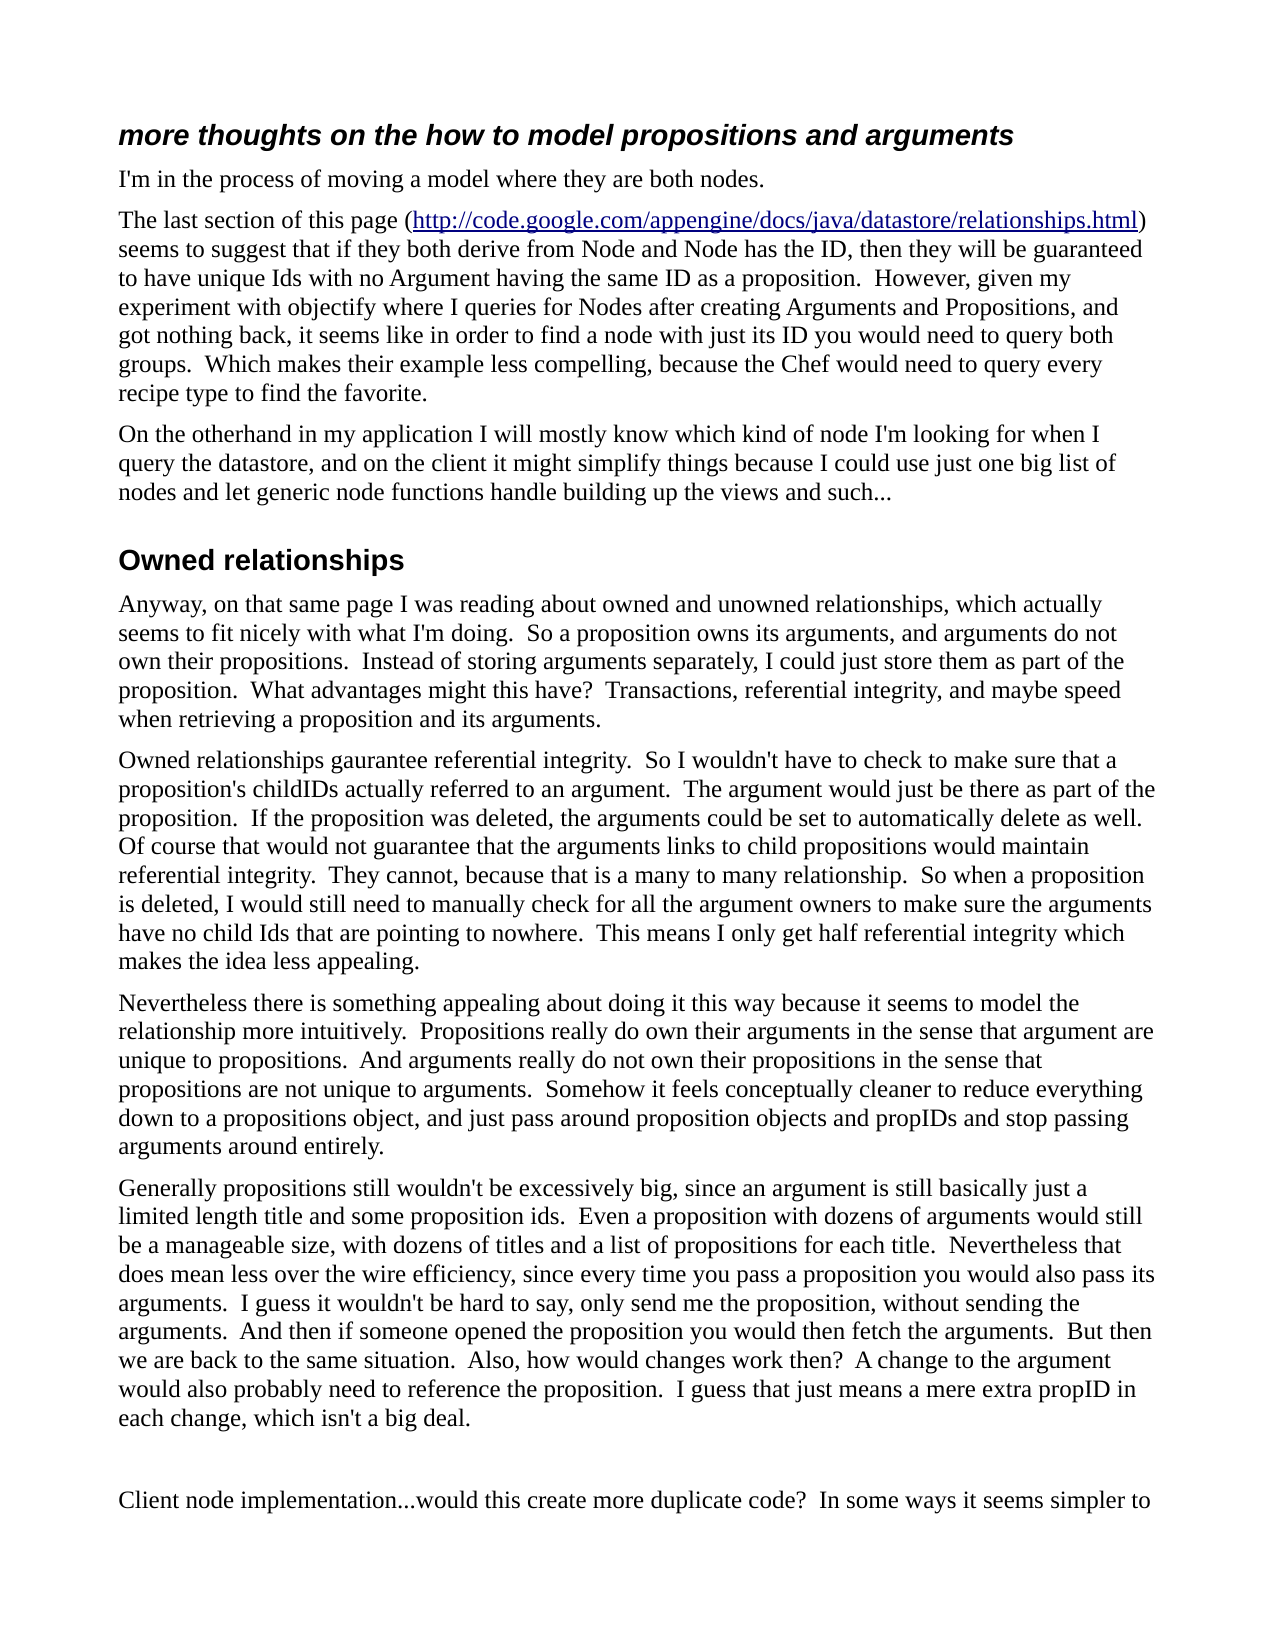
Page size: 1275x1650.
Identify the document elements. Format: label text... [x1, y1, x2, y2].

text Nevertheless there is something appealing about doing it this way because it seems to model the relationship more intuitively. Propositions really do own their arguments in the sense that argument are unique to propositions. And arguments really do not own their propositions in the sense that propositions are not unique to arguments. Somehow it feels conceptually cleaner to reduce everything down to a propositions object, and just pass around proposition objects and propIDs and stop passing arguments around entirely. [118, 988, 1157, 1160]
text Generally propositions still wouldn't be excessively big, since an argument is still basically just a limited length title and some proposition ids. Even a proposition with dozens of arguments would still be a manageable size, with dozens of titles and a list of propositions for each title. Nevertheless that does mean less over the wire efficiency, since every time you pass a proposition you would also pass its arguments. I guess it wouldn't be hard to say, only send me the proposition, without sending the arguments. And then if someone opened the proposition you would then fetch the arguments. But then we are back to the same situation. Also, how would changes work then? A change to the argument would also probably need to reference the proposition. I guess that just means a mere extra propID in each change, which isn't a big deal. [118, 1173, 1157, 1431]
text Client node implementation...would this create more duplicate code? In some ways it seems simpler to [118, 1485, 1157, 1514]
subtitle Owned relationships [118, 543, 1157, 576]
text I'm in the process of moving a model where they are both nodes. [118, 164, 1157, 193]
text Owned relationships gaurantee referential integrity. So I wouldn't have to check to make sure that a proposition's childIDs actually referred to an argument. The argument would just be there as part of the proposition. If the proposition was deleted, the arguments could be set to automatically delete as well. Of course that would not guarantee that the arguments links to child propositions would maintain referential integrity. They cannot, because that is a many to many relationship. So when a proposition is deleted, I would still need to manually check for all the argument owners to make sure the arguments have no child Ids that are pointing to nowhere. This means I only get half referential integrity which makes the idea less appealing. [118, 745, 1157, 975]
text On the otherhand in my application I will mostly know which kind of node I'm looking for when I query the datastore, and on the client it might simplify things because I could use just one big list of nodes and let generic node functions handle building up the views and such... [118, 419, 1157, 505]
text The last section of this page (http://code.google.com/appengine/docs/java/datastore/relationships.html) seems to suggest that if they both derive from Node and Node has the ID, then they will be guaranteed to have unique Ids with no Argument having the same ID as a proposition. However, given my experiment with objectify where I queries for Nodes after creating Arguments and Propositions, and got nothing back, it seems like in order to find a node with just its ID you would need to query both groups. Which makes their example less compelling, because the Chef would need to query every recipe type to find the favorite. [118, 205, 1157, 407]
subtitle more thoughts on the how to model propositions and arguments [118, 118, 1157, 152]
text Anyway, on that same page I was reading about owned and unowned relationships, which actually seems to fit nicely with what I'm doing. So a proposition owns its arguments, and arguments do not own their propositions. Instead of storing arguments separately, I could just store them as part of the proposition. What advantages might this have? Transactions, referential integrity, and maybe speed when retrieving a proposition and its arguments. [118, 589, 1157, 733]
